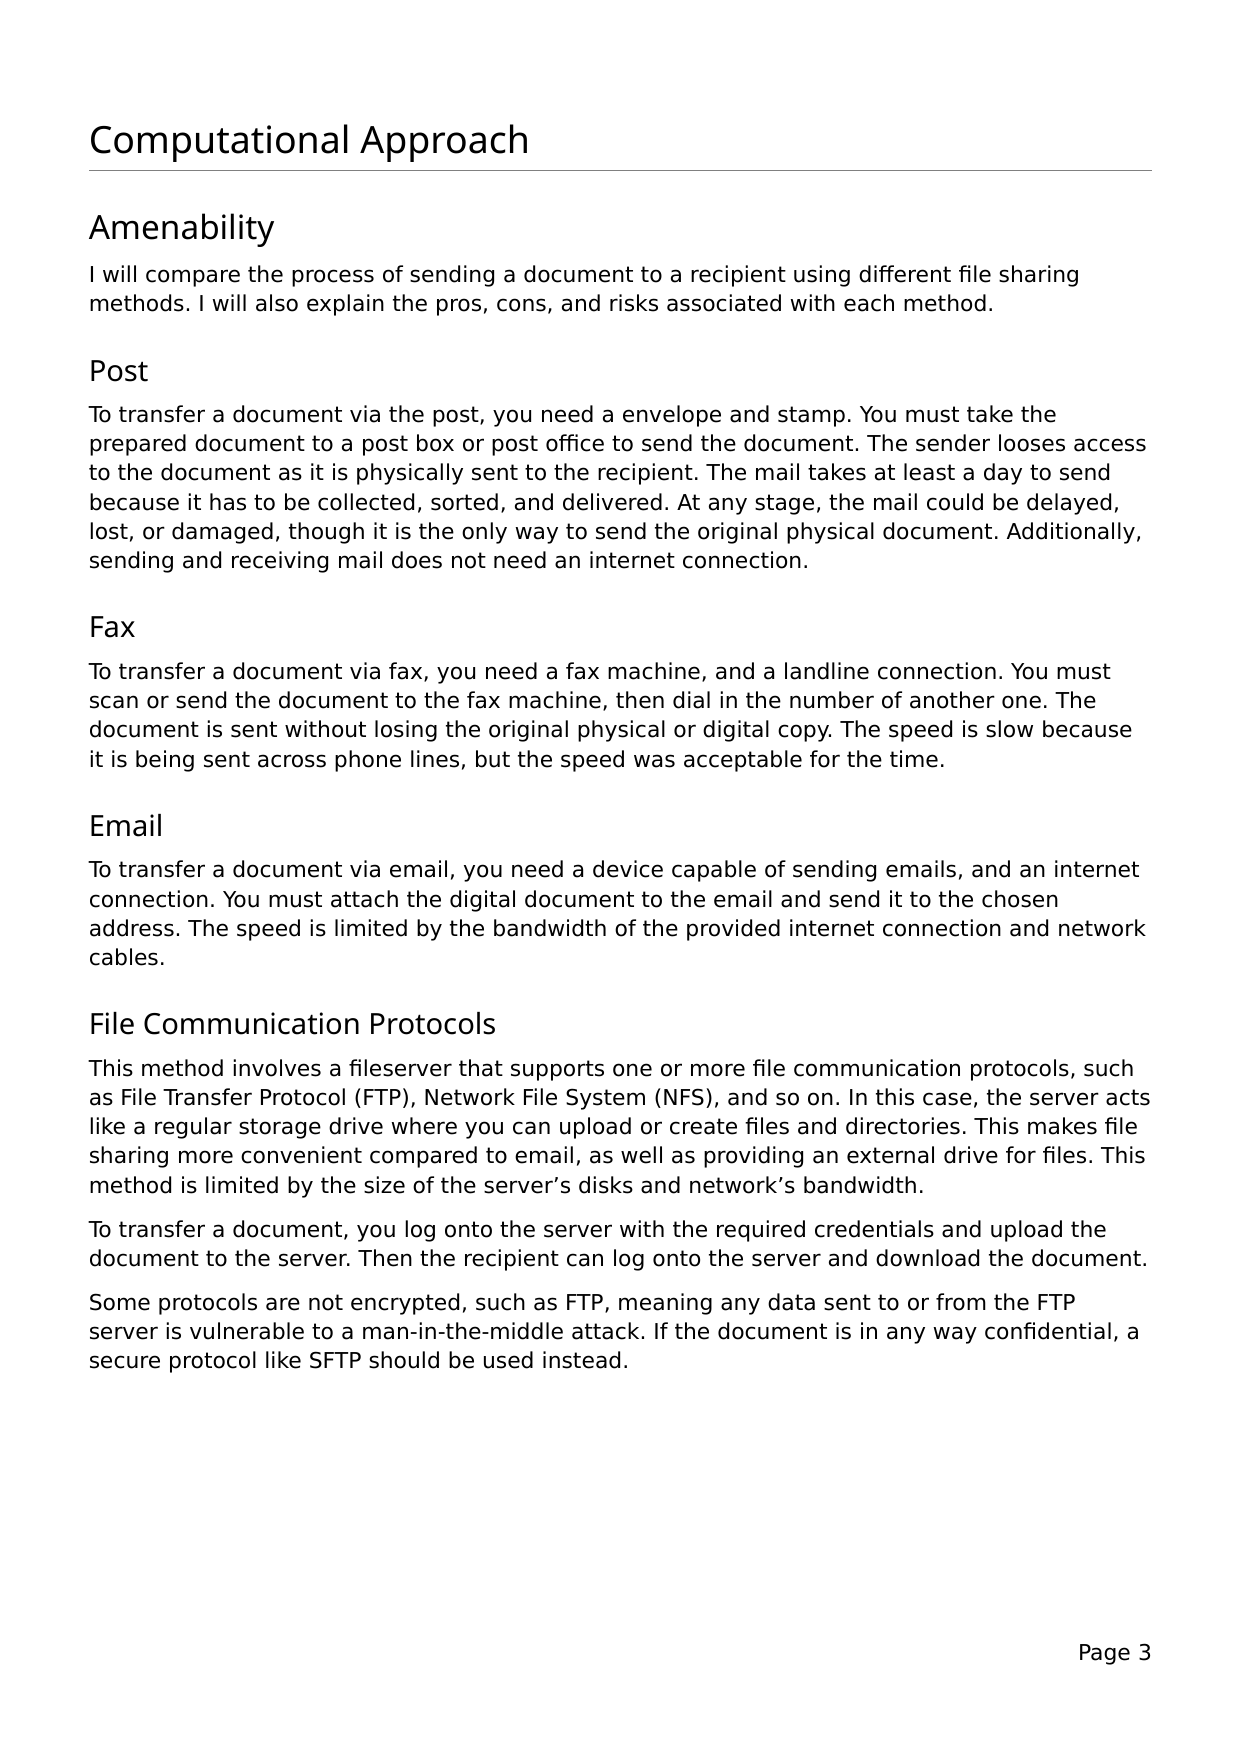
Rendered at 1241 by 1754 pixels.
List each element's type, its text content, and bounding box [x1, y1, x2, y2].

subtitle Post [88, 350, 1152, 389]
text To transfer a document, you log onto the server with the required credentials and upload the document to the server. Then the recipient can log onto the server and download the document. [88, 1217, 1152, 1272]
subtitle Email [88, 805, 1152, 845]
text To transfer a document via email, you need a device capable of sending emails, and an internet connection. You must attach the digital document to the email and send it to the chosen address. The speed is limited by the bandwidth of the provided internet connection and network cables. [88, 857, 1152, 971]
text I will compare the process of sending a document to a recipient using different file sharing methods. I will also explain the pros, cons, and risks associated with each method. [88, 262, 1152, 317]
subtitle Amenability [88, 204, 1152, 249]
subtitle File Communication Protocols [88, 1004, 1152, 1043]
text Some protocols are not encrypted, such as FTP, meaning any data sent to or from the FTP server is vulnerable to a man-in-the-middle attack. If the document is in any way confidential, a secure protocol like SFTP should be used instead. [88, 1290, 1152, 1374]
text To transfer a document via the post, you need a envelope and stamp. You must take the prepared document to a post box or post office to send the document. The sender looses access to the document as it is physically sent to the recipient. The mail takes at least a day to send because it has to be collected, sorted, and delivered. At any stage, the mail could be delayed, lost, or damaged, though it is the only way to send the original physical document. Additionally, sending and receiving mail does not need an internet connection. [88, 402, 1152, 574]
text To transfer a document via fax, you need a fax machine, and a landline connection. You must scan or send the document to the fax machine, then dial in the number of another one. The document is sent without losing the original physical or digital copy. The speed is slow because it is being sent across phone lines, but the speed was acceptable for the time. [88, 659, 1152, 772]
subtitle Computational Approach [88, 113, 1152, 171]
text This method involves a fileserver that supports one or more file communication protocols, such as File Transfer Protocol (FTP), Network File System (NFS), and so on. In this case, the server acts like a regular storage drive where you can upload or create files and directories. This makes file sharing more convenient compared to email, as well as providing an external drive for files. This method is limited by the size of the server’s disks and network’s bandwidth. [88, 1056, 1152, 1198]
subtitle Fax [88, 607, 1152, 646]
